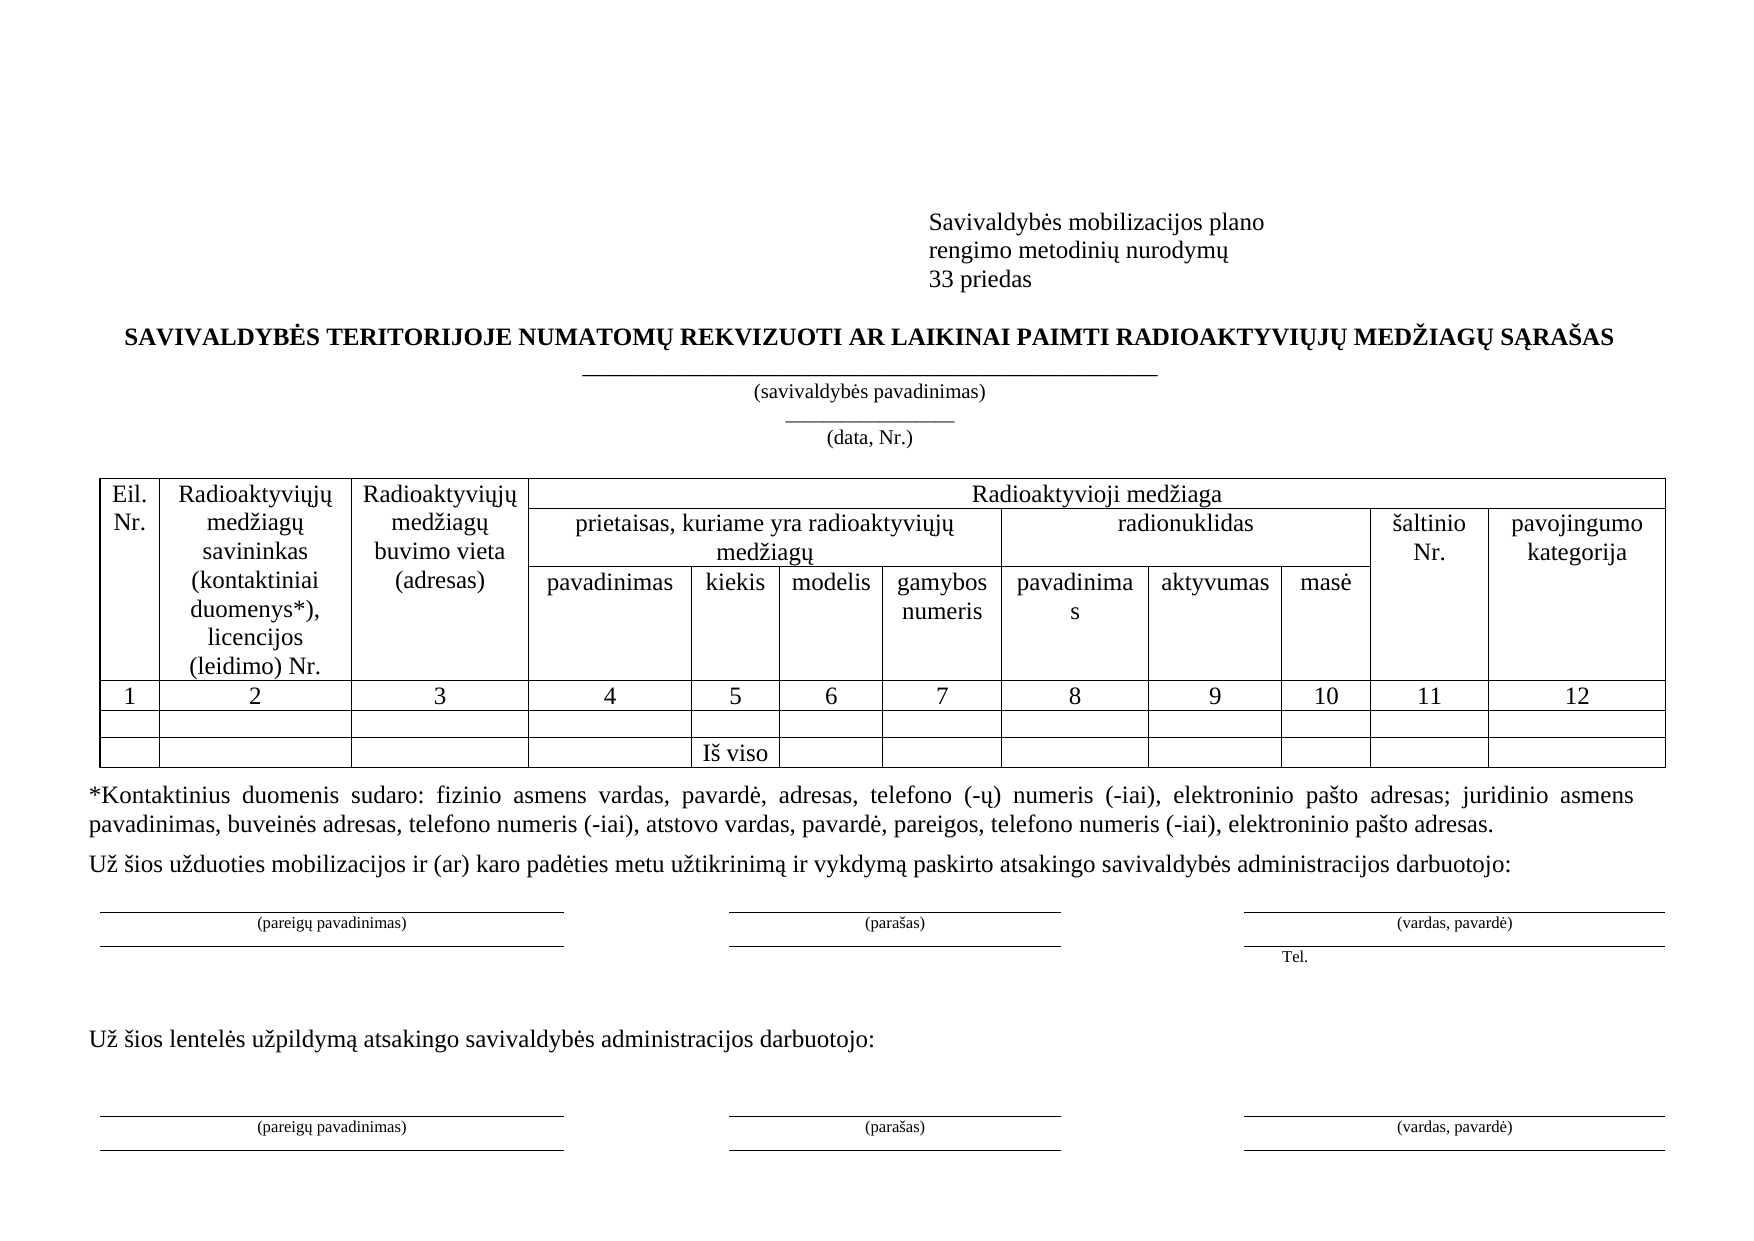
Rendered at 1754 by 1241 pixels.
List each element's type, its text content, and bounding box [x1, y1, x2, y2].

table_cell prietaisas, kuriame yra radioaktyviųjų medžiagų [529, 509, 1001, 566]
table_header [1061, 878, 1244, 912]
table_cell [529, 738, 691, 767]
table_cell masė [1282, 567, 1370, 680]
table_header Radioaktyviųjų medžiagų savininkas (kontaktiniai duomenys*), licencijos (leidimo) Nr. [160, 479, 351, 680]
table_cell pavojingumo kategorija [1489, 509, 1665, 680]
table_cell [160, 711, 351, 737]
table_header [1244, 878, 1665, 912]
table_cell [1061, 1116, 1244, 1149]
table_cell (parašas) [729, 913, 1061, 946]
table_cell [1371, 738, 1488, 767]
table_cell kiekis [692, 567, 779, 680]
table_cell 10 [1282, 681, 1370, 710]
table_cell [1149, 738, 1281, 767]
table_cell (vardas, pavardė) [1244, 1117, 1665, 1149]
text SAVIVALDYBĖS TERITORIJOJE NUMATOMŲ REKVIZUOTI AR LAIKINAI PAIMTI RADIOAKTYVIŲJŲ MEDŽIAGŲ SĄRAŠAS ______________________________________________ [103, 322, 1636, 379]
table_cell [564, 1116, 729, 1149]
table_cell pavadinimas [1002, 567, 1148, 680]
table_cell [1002, 738, 1148, 767]
table_cell [352, 738, 528, 767]
table_cell (pareigų pavadinimas) [100, 913, 564, 946]
table_cell modelis [780, 567, 882, 680]
table_header [1244, 1081, 1665, 1116]
table_cell [692, 711, 779, 737]
table_cell [780, 738, 882, 767]
table_cell [564, 912, 729, 946]
table_cell 1 [101, 681, 159, 710]
table_cell [101, 711, 159, 737]
table_cell [780, 711, 882, 737]
table_cell [1002, 711, 1148, 737]
table_cell 11 [1371, 681, 1488, 710]
table_cell 3 [352, 681, 528, 710]
table_cell [1149, 711, 1281, 737]
text (data, Nr.) [103, 425, 1636, 449]
table_header [100, 1081, 564, 1116]
table_header [564, 878, 729, 912]
table_cell radionuklidas [1002, 509, 1370, 566]
table_cell [883, 738, 1001, 767]
table_cell 12 [1489, 681, 1665, 710]
table_header Radioaktyvioji medžiaga [529, 479, 1665, 507]
table_header [1061, 1081, 1244, 1116]
table_cell [1489, 711, 1665, 737]
table_header Radioaktyviųjų medžiagų buvimo vieta (adresas) [352, 479, 528, 680]
table_header [564, 1081, 729, 1116]
text Už šios užduoties mobilizacijos ir (ar) karo padėties metu užtikrinimą ir vykdymą paskirto atsakingo savivaldybės administracijos darbuotojo: [89, 849, 1636, 878]
table_cell aktyvumas [1149, 567, 1281, 680]
table_cell 2 [160, 681, 351, 710]
text rengimo metodinių nurodymų [928, 235, 1636, 264]
text Savivaldybės mobilizacijos plano [928, 207, 1636, 235]
text Už šios lentelės užpildymą atsakingo savivaldybės administracijos darbuotojo: [89, 1024, 1636, 1053]
text __________________ [103, 403, 1636, 425]
table_cell 8 [1002, 681, 1148, 710]
table_cell [1282, 711, 1370, 737]
table_cell gamybos numeris [883, 567, 1001, 680]
table_cell 7 [883, 681, 1001, 710]
text Tel. [89, 947, 1636, 966]
table_cell šaltinio Nr. [1371, 509, 1488, 680]
table_cell [1061, 912, 1244, 946]
table_cell (pareigų pavadinimas) [100, 1117, 564, 1149]
table_cell (parašas) [729, 1117, 1061, 1149]
table_cell [1282, 738, 1370, 767]
table_cell 5 [692, 681, 779, 710]
table_cell 4 [529, 681, 691, 710]
table_header [100, 878, 564, 912]
table_cell Iš viso [692, 738, 779, 767]
table_cell 9 [1149, 681, 1281, 710]
table_cell pavadinimas [529, 567, 691, 680]
table_cell 6 [780, 681, 882, 710]
table_cell [101, 738, 159, 767]
table_cell [883, 711, 1001, 737]
table_header [729, 1081, 1061, 1116]
text (savivaldybės pavadinimas) [103, 379, 1636, 403]
table_cell [160, 738, 351, 767]
table_cell (vardas, pavardė) [1244, 913, 1665, 946]
table_cell [529, 711, 691, 737]
table_header Eil. Nr. [101, 479, 159, 680]
table_header [729, 878, 1061, 912]
text *Kontaktinius duomenis sudaro: fizinio asmens vardas, pavardė, adresas, telefono (-ų) numeris (-iai), elektroninio pašto adresas; juridinio asmens pavadinimas, buveinės adresas, telefono numeris (-iai), atstovo vardas, pavardė, pareigos, telefono numeris (-iai), elektroninio pašto adresas. [89, 780, 1636, 837]
table_cell [1489, 738, 1665, 767]
text 33 priedas [928, 264, 1636, 293]
table_cell [352, 711, 528, 737]
table_cell [1371, 711, 1488, 737]
